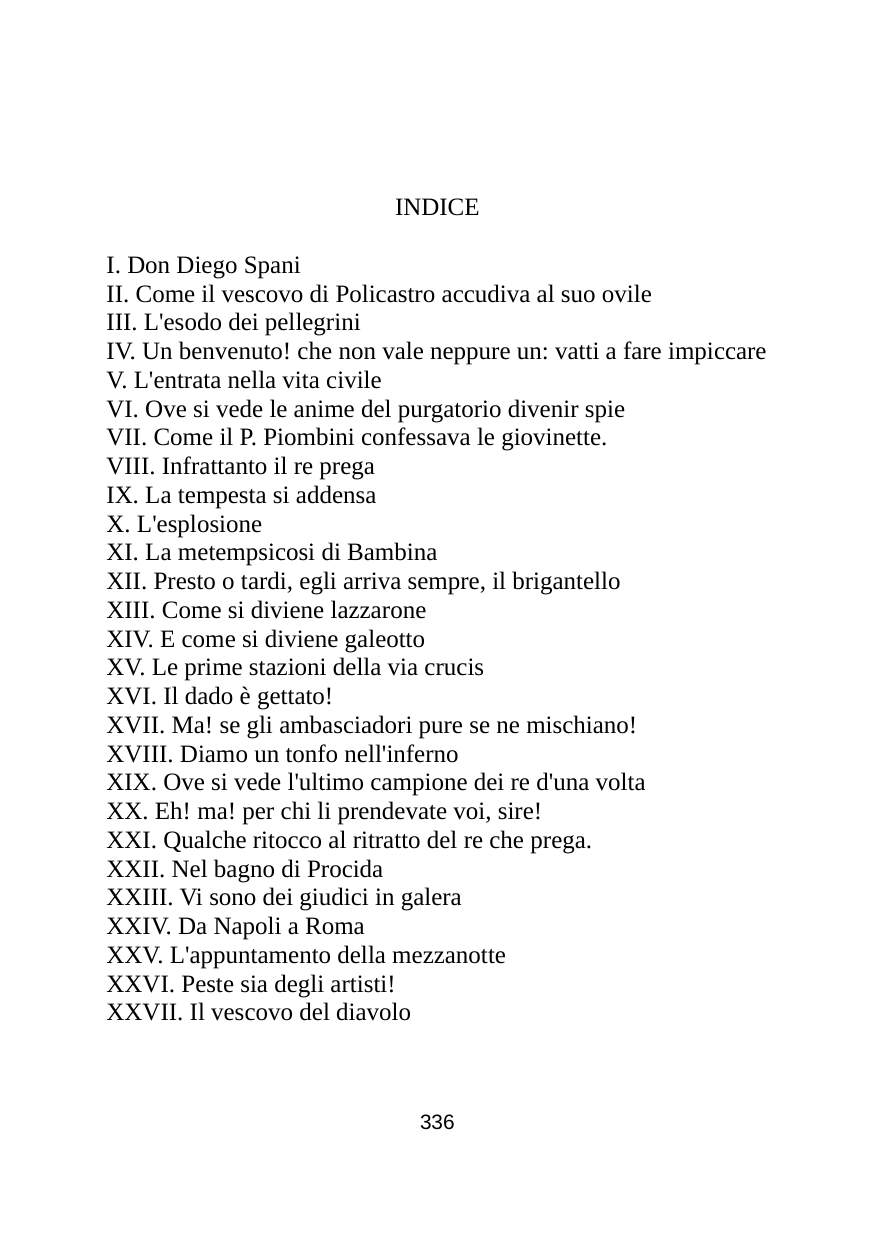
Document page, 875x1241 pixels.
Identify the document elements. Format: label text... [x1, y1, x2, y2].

text XXV. L'appuntamento della mezzanotte [106, 940, 768, 969]
text VIII. Infrattanto il re prega [106, 451, 768, 480]
text XVII. Ma! se gli ambasciadori pure se ne mischiano! [106, 710, 768, 739]
text XIII. Come si diviene lazzarone [106, 595, 768, 624]
text I. Don Diego Spani [106, 250, 768, 279]
text XXIII. Vi sono dei giudici in galera [106, 882, 768, 911]
text XIX. Ove si vede l'ultimo campione dei re d'una volta [106, 767, 768, 796]
text INDICE [106, 192, 768, 221]
text XX. Eh! ma! per chi li prendevate voi, sire! [106, 796, 768, 825]
text XI. La metempsicosi di Bambina [106, 537, 768, 566]
text III. L'esodo dei pellegrini [106, 307, 768, 336]
text XVIII. Diamo un tonfo nell'inferno [106, 739, 768, 767]
text XV. Le prime stazioni della via crucis [106, 652, 768, 681]
text IV. Un benvenuto! che non vale neppure un: vatti a fare impiccare [106, 336, 768, 365]
text X. L'esplosione [106, 509, 768, 537]
text II. Come il vescovo di Policastro accudiva al suo ovile [106, 279, 768, 307]
text XXVII. Il vescovo del diavolo [106, 997, 768, 1026]
text XXII. Nel bagno di Procida [106, 854, 768, 882]
text XXI. Qualche ritocco al ritratto del re che prega. [106, 825, 768, 854]
text VII. Come il P. Piombini confessava le giovinette. [106, 422, 768, 451]
text XXVI. Peste sia degli artisti! [106, 969, 768, 997]
text XIV. E come si diviene galeotto [106, 624, 768, 652]
text VI. Ove si vede le anime del purgatorio divenir spie [106, 394, 768, 422]
text V. L'entrata nella vita civile [106, 365, 768, 394]
text XVI. Il dado è gettato! [106, 681, 768, 710]
text XXIV. Da Napoli a Roma [106, 911, 768, 940]
text IX. La tempesta si addensa [106, 480, 768, 509]
text XII. Presto o tardi, egli arriva sempre, il brigantello [106, 566, 768, 595]
